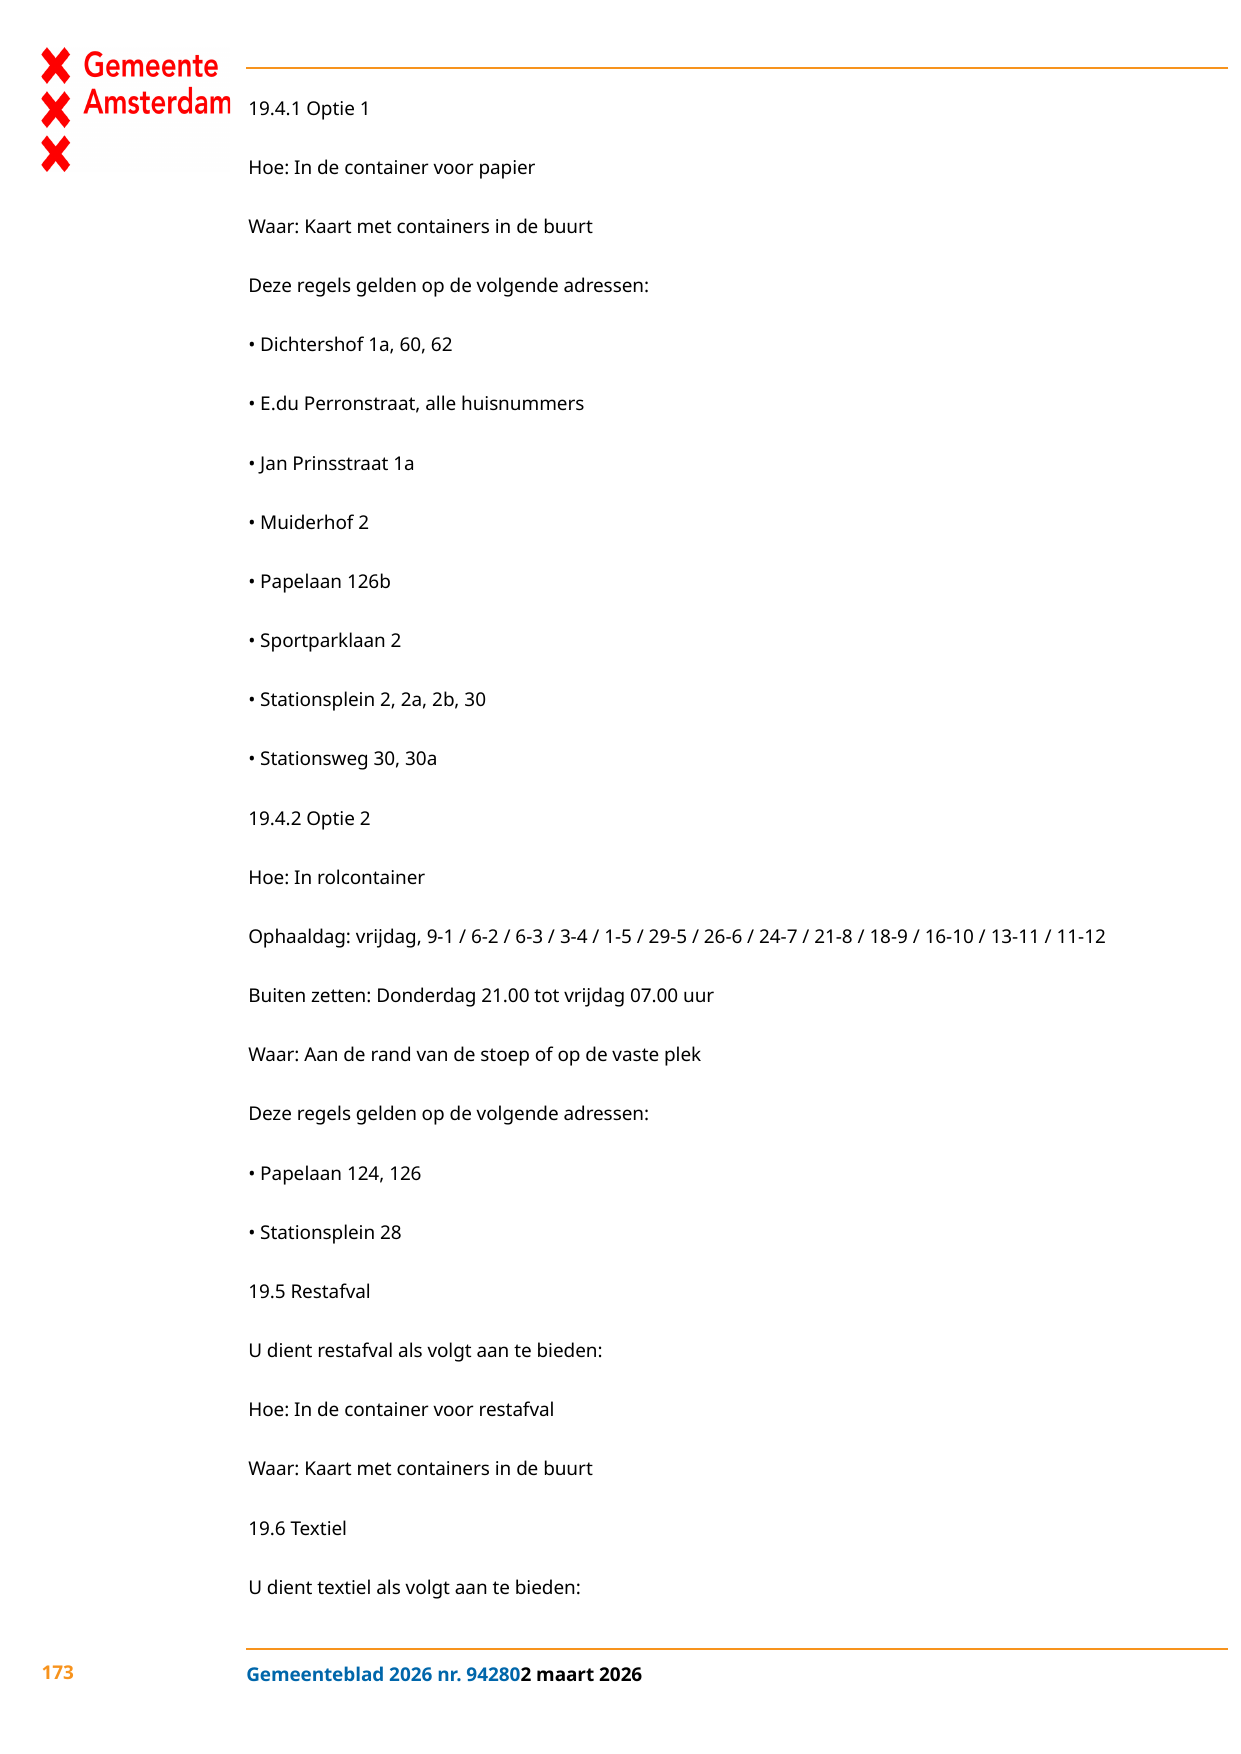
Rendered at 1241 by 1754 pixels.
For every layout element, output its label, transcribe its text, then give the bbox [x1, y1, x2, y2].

text • Jan Prinsstraat 1a [248, 450, 1152, 476]
picture [41, 47, 231, 172]
text 19.4.1 Optie 1 [248, 95, 1152, 121]
text • Papelaan 124, 126 [248, 1160, 1152, 1186]
text Deze regels gelden op de volgende adressen: [248, 272, 1152, 298]
text Waar: Kaart met containers in de buurt [248, 213, 1152, 239]
text Hoe: In de container voor restafval [248, 1396, 1152, 1422]
text U dient textiel als volgt aan te bieden: [248, 1574, 1152, 1600]
text • Dichtershof 1a, 60, 62 [248, 331, 1152, 357]
text • Sportparklaan 2 [248, 627, 1152, 653]
text Waar: Kaart met containers in de buurt [248, 1456, 1152, 1481]
text Hoe: In rolcontainer [248, 864, 1152, 890]
text Deze regels gelden op de volgende adressen: [248, 1101, 1152, 1126]
text Ophaaldag: vrijdag, 9-1 / 6-2 / 6-3 / 3-4 / 1-5 / 29-5 / 26-6 / 24-7 / 21-8 / 18-9 / 16-10 / 13-11 / 11-12 [248, 923, 1152, 949]
text • Muiderhof 2 [248, 509, 1152, 535]
text Buiten zetten: Donderdag 21.00 tot vrijdag 07.00 uur [248, 982, 1152, 1008]
text Waar: Aan de rand van de stoep of op de vaste plek [248, 1041, 1152, 1067]
text 19.6 Textiel [248, 1515, 1152, 1541]
text • Stationsweg 30, 30a [248, 746, 1152, 771]
text • Stationsplein 28 [248, 1219, 1152, 1245]
text • Stationsplein 2, 2a, 2b, 30 [248, 686, 1152, 712]
text Hoe: In de container voor papier [248, 154, 1152, 180]
text • E.du Perronstraat, alle huisnummers [248, 391, 1152, 416]
text 19.4.2 Optie 2 [248, 805, 1152, 831]
text 19.5 Restafval [248, 1278, 1152, 1304]
text • Papelaan 126b [248, 568, 1152, 594]
text U dient restafval als volgt aan te bieden: [248, 1337, 1152, 1363]
